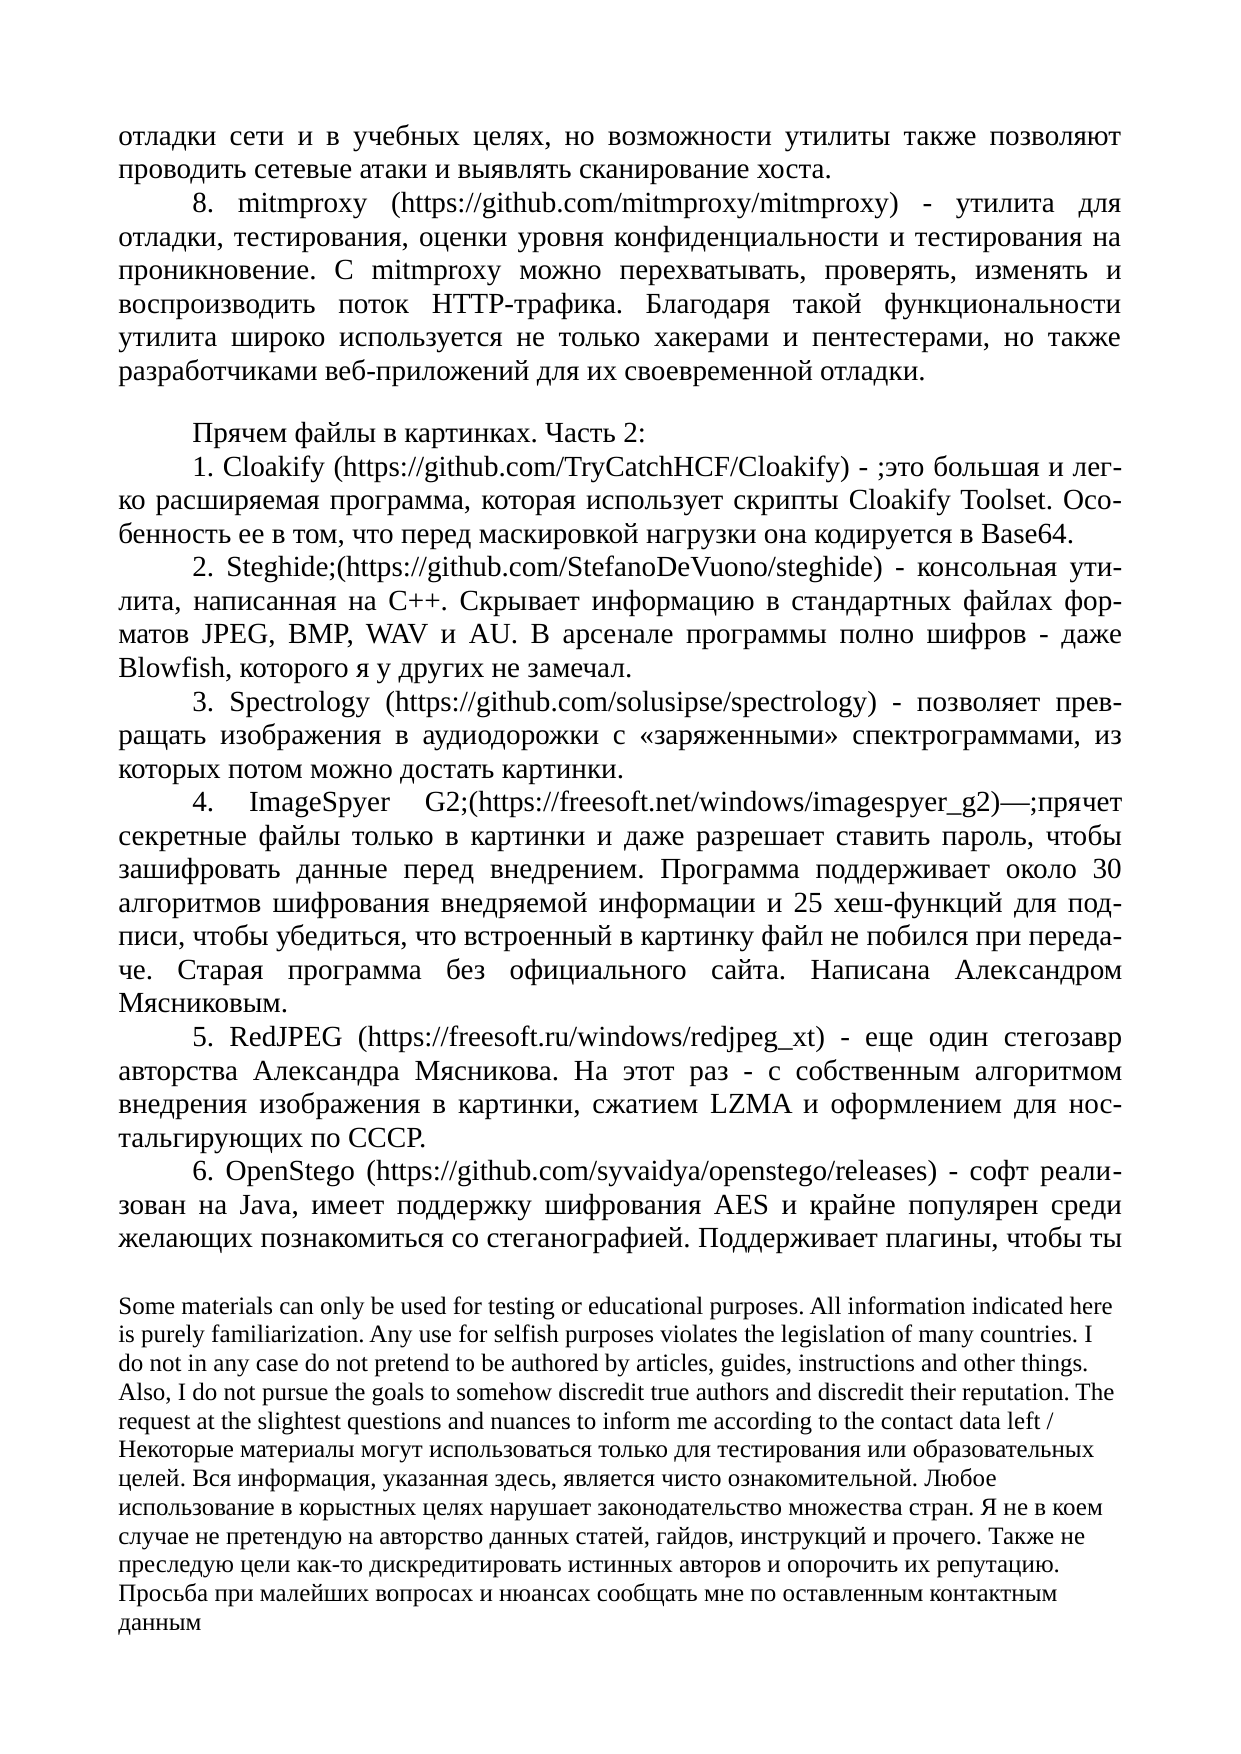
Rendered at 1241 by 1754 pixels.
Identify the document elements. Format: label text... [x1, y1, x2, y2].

text отладки сети и в учебных целях, но возможности утилиты также позволяют проводить сетевые атаки и выявлять сканирование хоста. [118, 118, 1122, 185]
text 5. RedJPEG (https://freesoft.ru/windows/redjpeg_xt) - еще один сте­гозавр авторс­тва Алек­сан­дра Мяс­никова. На этот раз - с собс­твен­ным алго­рит­мом внед­рения изоб­ражения в кар­тинки, сжа­тием LZMA и офор­мле­нием для нос­таль­гиру­ющих по СССР. [118, 1019, 1122, 1153]
text 6. OpenStego (https://github.com/syvaidya/openstego/releases) - софт реали­зован на Java, име­ет под­дер­жку шиф­рования AES и край­не популя­рен сре­ди жела­ющих поз­накомить­ся со сте­ганог­рафи­ей. Под­держи­вает пла­гины, что­бы ты [118, 1153, 1122, 1254]
text 2. Steghide;(https://github.com/StefanoDeVuono/steghide) - кон­соль­ная ути­лита, написан­ная на C++. Скры­вает информа­цию в стан­дар­тных фай­лах фор­матов JPEG, BMP, WAV и AU. В арсе­нале прог­раммы пол­но шиф­ров - даже Blowfish, которо­го я у дру­гих не замечал. [118, 549, 1122, 684]
text 8. mitmproxy (https://github.com/mitmproxy/mitmproxy) - утилита для отладки, тестирования, оценки уровня конфиденциальности и тестирования на проникновение. С mitmproxy можно перехватывать, проверять, изменять и воспроизводить поток HTTP-трафика. Благодаря такой функциональности утилита широко используется не только хакерами и пентестерами, но также разработчиками веб-приложений для их своевременной отладки. [118, 185, 1122, 386]
text 1. Cloakify (https://github.com/TryCatchHCF/Cloakify) - ;это боль­шая и лег­ко рас­ширя­емая прог­рамма, которая исполь­зует скрип­ты Cloakify Toolset. Осо­бен­ность ее в том, что перед мас­киров­кой наг­рузки она кодиру­ется в Base64. [118, 449, 1122, 549]
text 3. Spectrology (https://github.com/solusipse/spectrology) - поз­воля­ет прев­ращать изоб­ражения в ауди­одо­рож­ки с «заряжен­ными» спек­трог­рамма­ми, из которых потом мож­но дос­тать кар­тинки. [118, 684, 1122, 784]
text 4. ImageSpyer G2;(https://freesoft.net/windows/imagespyer_g2)—;пря­чет сек­ретные фай­лы толь­ко в кар­тинки и даже раз­реша­ет ста­вить пароль, что­бы зашиф­ровать дан­ные перед внед­рени­ем. Прог­рамма под­держи­вает око­ло 30 алго­рит­мов шиф­рования внед­ряемой информа­ции и 25 хеш‑фун­кций для под­писи, что­бы убе­дить­ся, что встро­енный в кар­тинку файл не побил­ся при переда­че. Старая программа без официального сайта. Написана Алек­сан­дром Мясниковым. [118, 784, 1122, 1019]
text Прячем файлы в картинках. Часть 2: [118, 415, 1122, 449]
